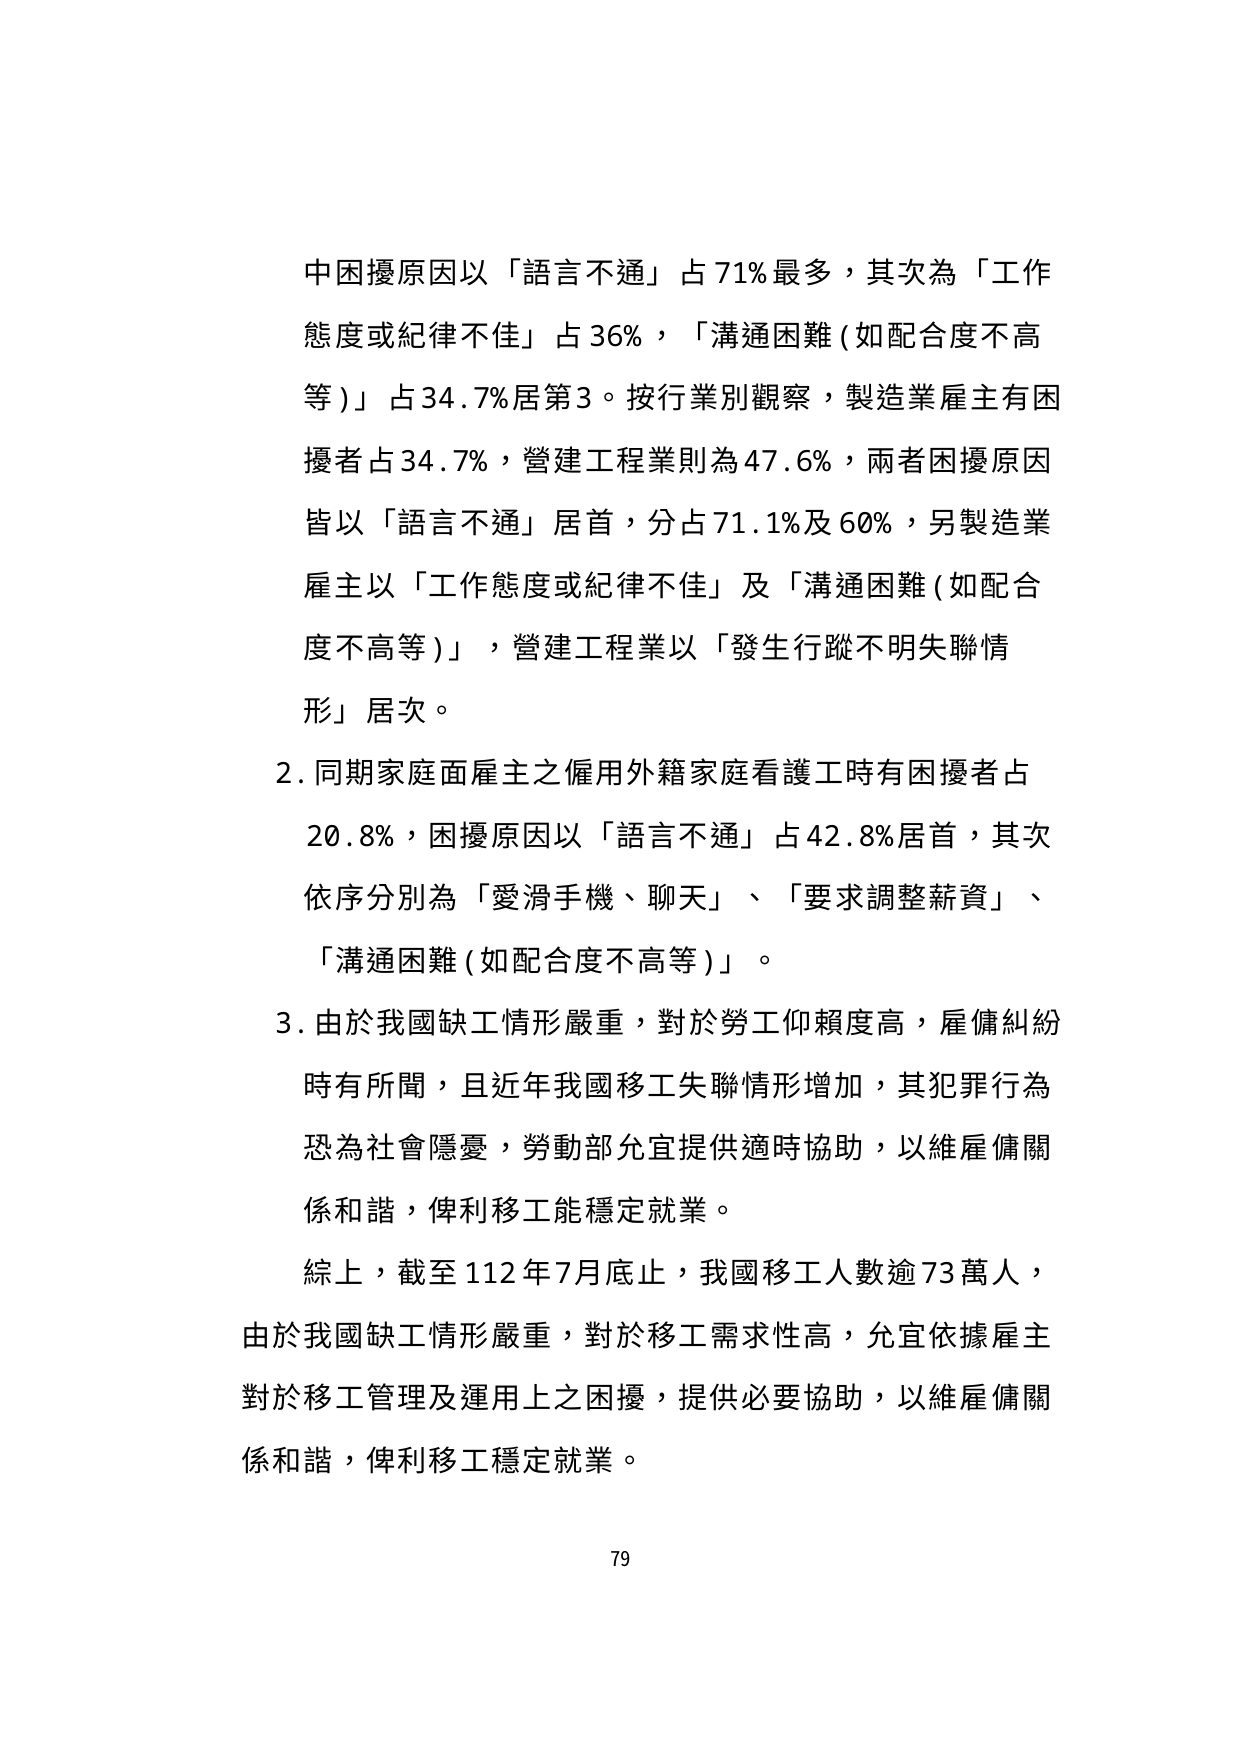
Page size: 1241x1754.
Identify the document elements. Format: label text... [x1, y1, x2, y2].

text 3.由於我國缺工情形嚴重，對於勞工仰賴度高，雇傭糾紛時有所聞，且近年我國移工失聯情形增加，其犯罪行為恐為社會隱憂，勞動部允宜提供適時協助，以維雇傭關係和諧，俾利移工能穩定就業。 [266, 979, 1063, 1229]
text 2.同期家庭面雇主之僱用外籍家庭看護工時有困擾者占20.8%，困擾原因以「語言不通」占42.8%居首，其次依序分別為「愛滑手機、聊天」、「要求調整薪資」、「溝通困難(如配合度不高等)」。 [266, 729, 1063, 979]
text 中困擾原因以「語言不通」占71%最多，其次為「工作態度或紀律不佳」占36%，「溝通困難(如配合度不高等)」占34.7%居第3。按行業別觀察，製造業雇主有困擾者占34.7%，營建工程業則為47.6%，兩者困擾原因皆以「語言不通」居首，分占71.1%及60%，另製造業雇主以「工作態度或紀律不佳」及「溝通困難(如配合度不高等)」，營建工程業以「發生行蹤不明失聯情形」居次。 [266, 229, 1063, 729]
text 綜上，截至112年7月底止，我國移工人數逾73萬人，由於我國缺工情形嚴重，對於移工需求性高，允宜依據雇主對於移工管理及運用上之困擾，提供必要協助，以維雇傭關係和諧，俾利移工穩定就業。 [236, 1229, 1063, 1479]
